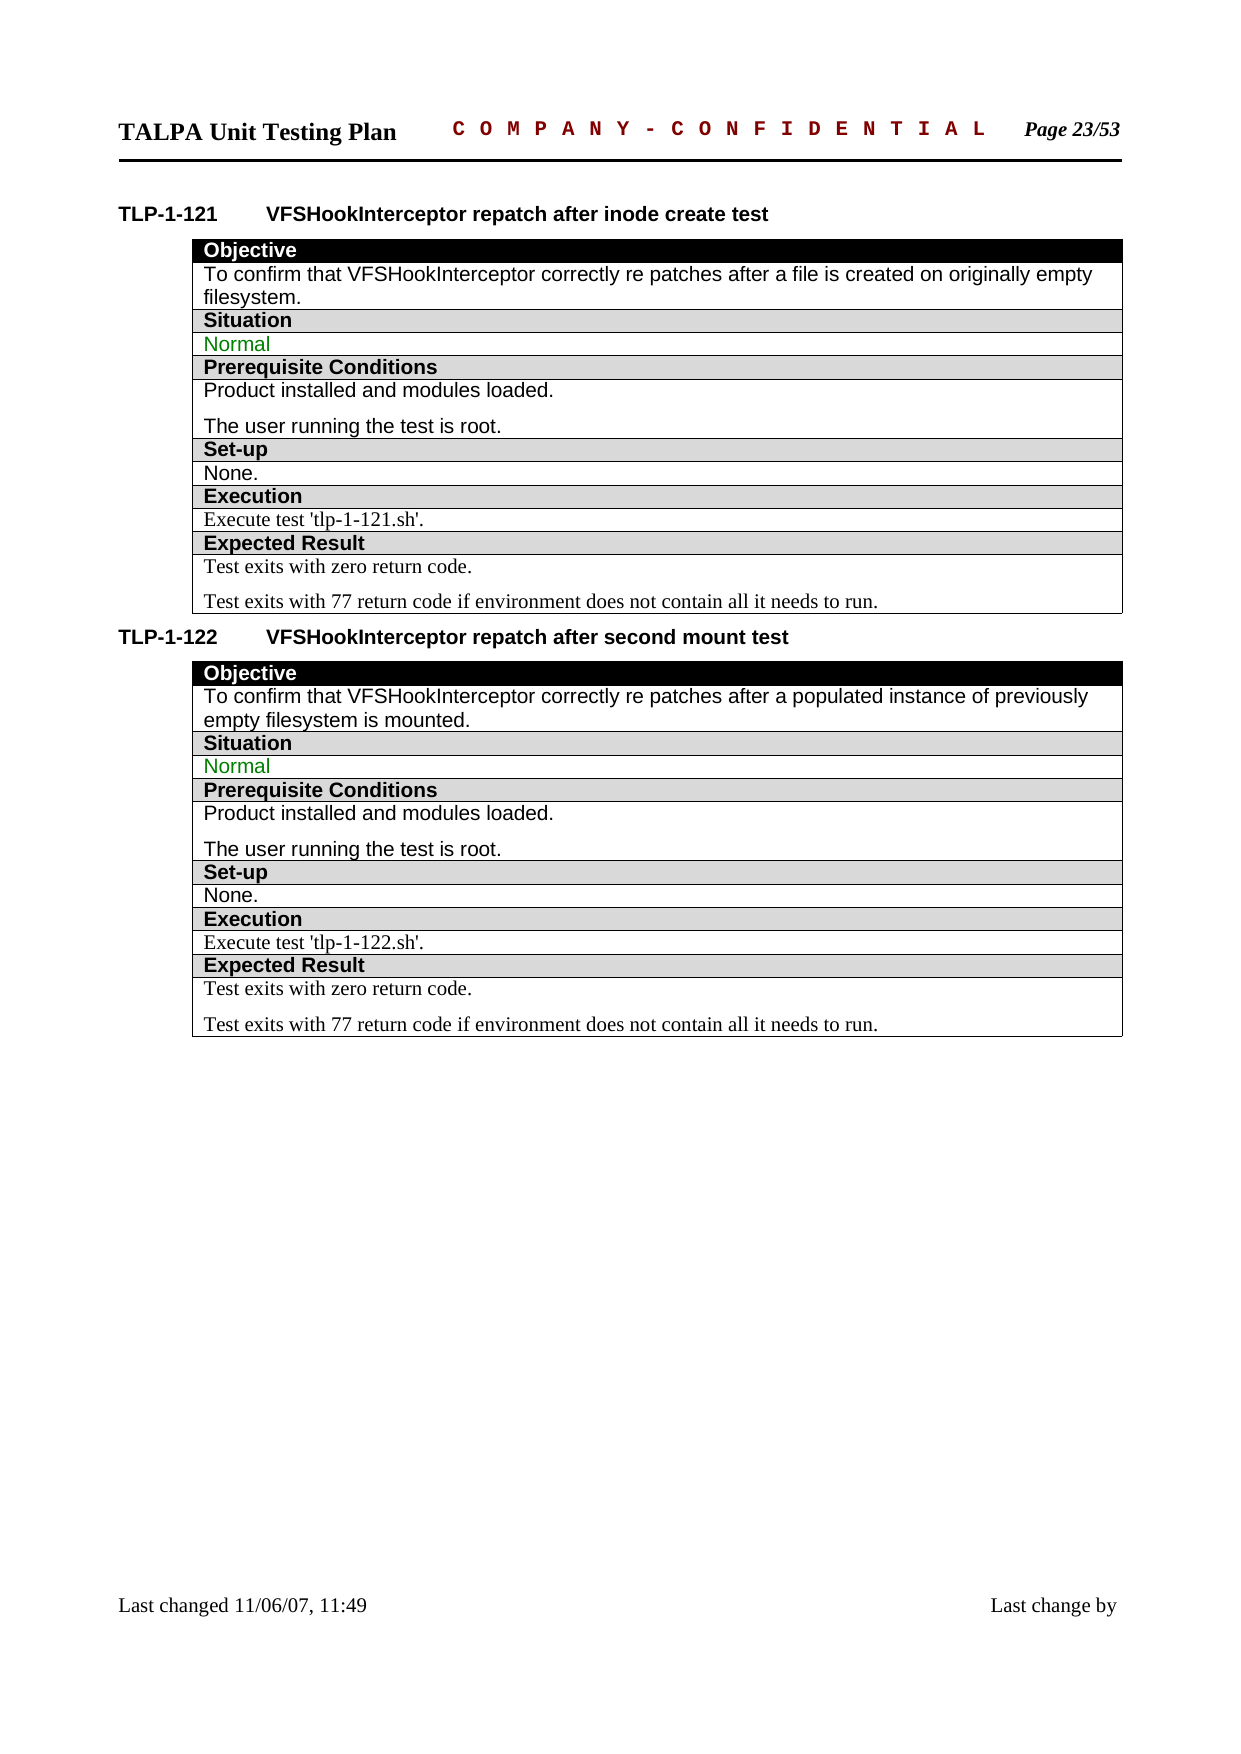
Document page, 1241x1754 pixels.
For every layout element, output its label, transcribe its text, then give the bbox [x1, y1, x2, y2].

table_cell Prerequisite Conditions [193, 779, 1122, 801]
table_cell Product installed and modules loaded. The user running the test is root. [193, 380, 1122, 438]
table_header Objective [193, 662, 1122, 685]
table_cell Execution [193, 486, 1122, 508]
table_cell Set-up [193, 861, 1122, 884]
table_header Objective [193, 240, 1122, 262]
text TLP-1-121 VFSHookInterceptor repatch after inode create test [118, 203, 1122, 226]
table_cell To confirm that VFSHookInterceptor correctly re patches after a populated instance of previously empty filesystem is mounted. [193, 686, 1122, 731]
table_cell Normal [193, 756, 1122, 778]
text TLP-1-122 VFSHookInterceptor repatch after second mount test [118, 626, 1122, 649]
table_cell None. [193, 885, 1122, 907]
table_cell None. [193, 462, 1122, 485]
table_cell Situation [193, 310, 1122, 332]
table_cell To confirm that VFSHookInterceptor correctly re patches after a file is created on originally empty filesystem. [193, 263, 1122, 309]
table_cell Situation [193, 732, 1122, 755]
table_cell Test exits with zero return code. Test exits with 77 return code if environment does not contain all it needs to run. [193, 978, 1122, 1036]
table_cell Expected Result [193, 532, 1122, 554]
table_cell Product installed and modules loaded. The user running the test is root. [193, 802, 1122, 860]
table_cell Set-up [193, 439, 1122, 461]
table_cell Normal [193, 333, 1122, 355]
table_cell Execution [193, 908, 1122, 930]
table_cell Prerequisite Conditions [193, 356, 1122, 379]
table_cell Execute test 'tlp-1-121.sh'. [193, 509, 1122, 531]
table_cell Expected Result [193, 955, 1122, 977]
table_cell Test exits with zero return code. Test exits with 77 return code if environment does not contain all it needs to run. [193, 555, 1122, 613]
table_cell Execute test 'tlp-1-122.sh'. [193, 931, 1122, 954]
